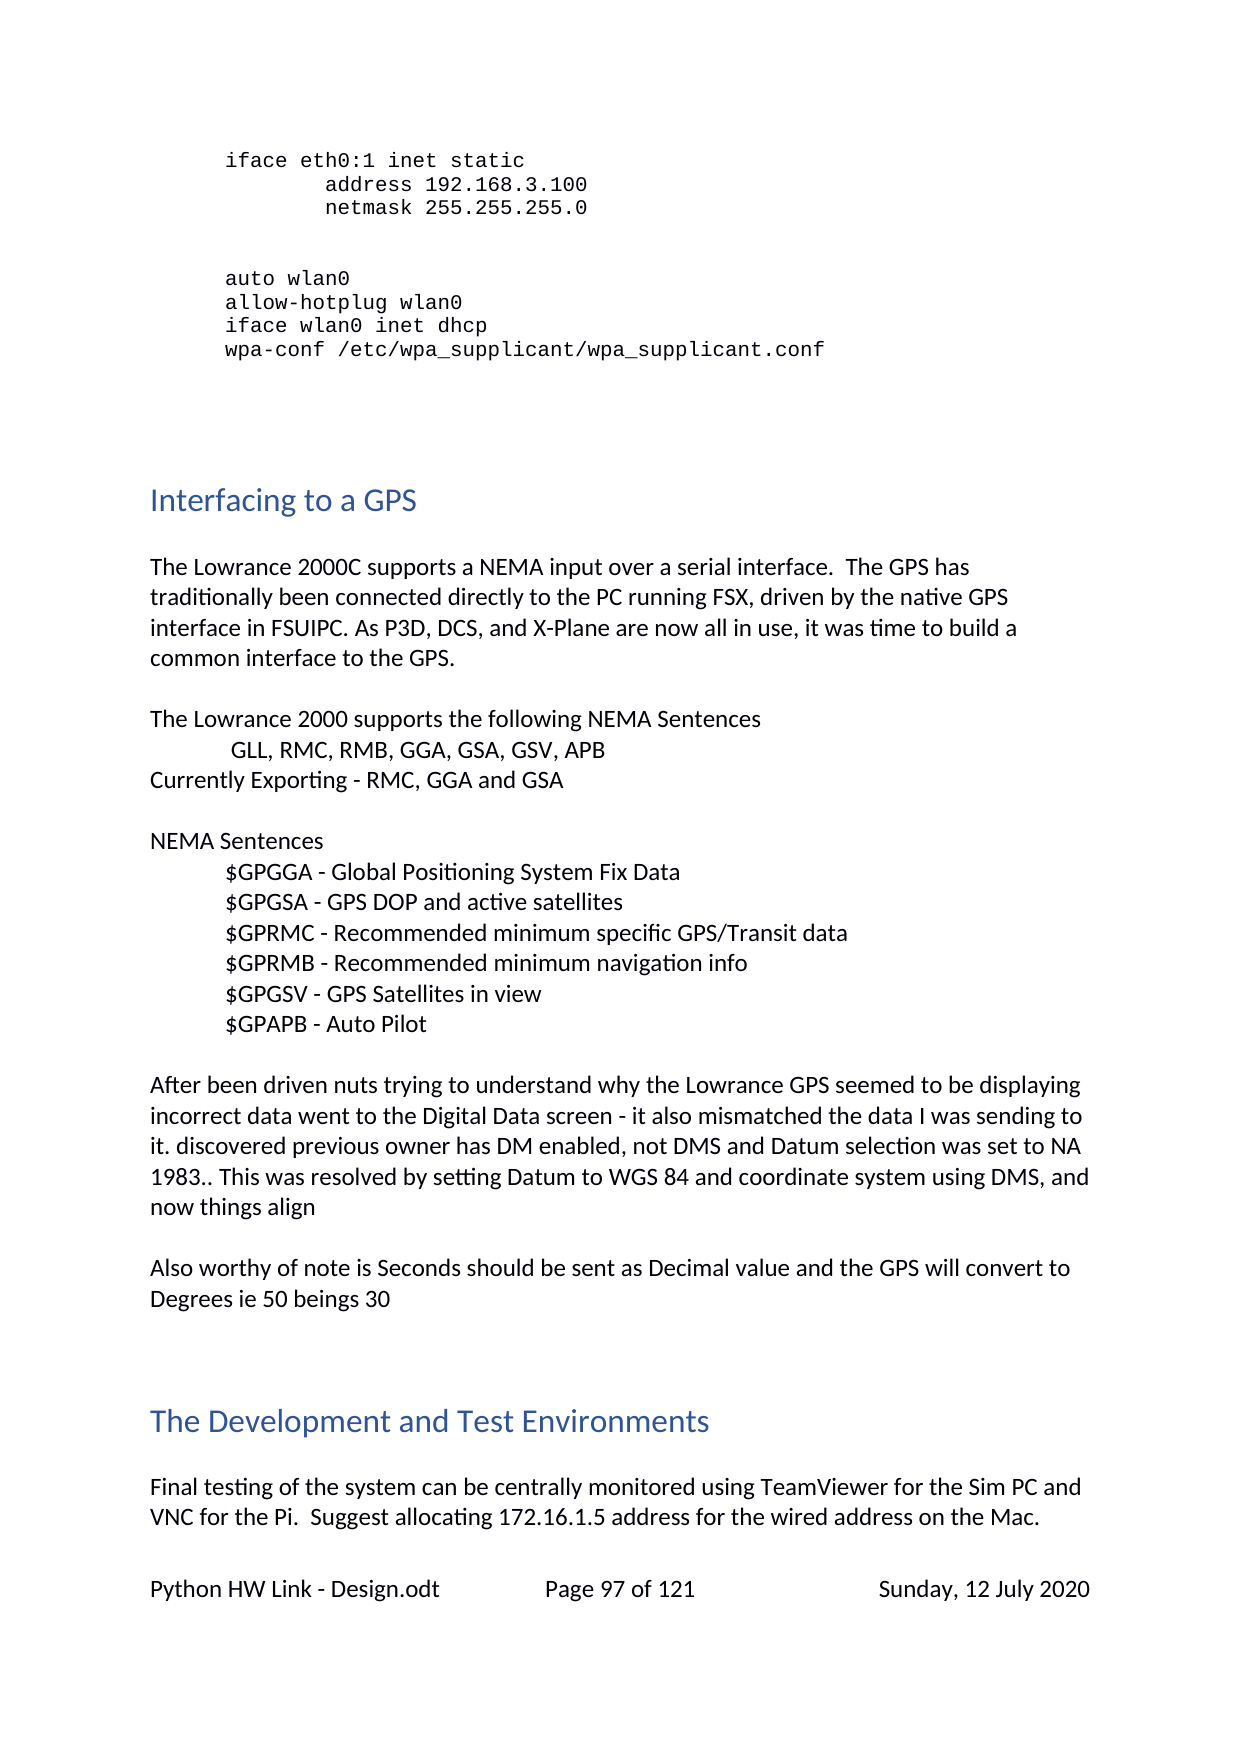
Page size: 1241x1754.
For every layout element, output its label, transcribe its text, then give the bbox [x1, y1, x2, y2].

text The Lowrance 2000 supports the following NEMA Sentences [150, 703, 1090, 734]
text $GPGSA - GPS DOP and active satellites [225, 886, 1090, 917]
text Currently Exporting - RMC, GGA and GSA [150, 764, 1090, 795]
text GLL, RMC, RMB, GGA, GSA, GSV, APB [225, 734, 1090, 764]
text After been driven nuts trying to understand why the Lowrance GPS seemed to be displaying incorrect data went to the Digital Data screen - it also mismatched the data I was sending to it. discovered previous owner has DM enabled, not DMS and Datum selection was set to NA 1983.. This was resolved by setting Datum to WGS 84 and coordinate system using DMS, and now things align [150, 1069, 1090, 1222]
text $GPGSV - GPS Satellites in view [225, 978, 1090, 1008]
subtitle The Development and Test Environments [150, 1400, 1090, 1440]
text $GPAPB - Auto Pilot [225, 1008, 1090, 1039]
text $GPRMB - Recommended minimum navigation info [225, 947, 1090, 978]
text $GPRMC - Recommended minimum specific GPS/Transit data [225, 917, 1090, 947]
text The Lowrance 2000C supports a NEMA input over a serial interface. The GPS has traditionally been connected directly to the PC running FSX, driven by the native GPS interface in FSUIPC. As P3D, DCS, and X-Plane are now all in use, it was time to build a common interface to the GPS. [150, 551, 1090, 673]
text Final testing of the system can be centrally monitored using TeamViewer for the Sim PC and VNC for the Pi. Suggest allocating 172.16.1.5 address for the wired address on the Mac. [150, 1471, 1090, 1532]
text $GPGGA - Global Positioning System Fix Data [225, 856, 1090, 886]
text iface eth0:1 inet static address 192.168.3.100 netmask 255.255.255.0 auto wlan0 allow-hotplug wlan0 iface wlan0 inet dhcp wpa-conf /etc/wpa_supplicant/wpa_supplicant.conf [225, 150, 1090, 393]
subtitle Interfacing to a GPS [150, 479, 1090, 520]
text Also worthy of note is Seconds should be sent as Decimal value and the GPS will convert to Degrees ie 50 beings 30 [150, 1253, 1090, 1314]
text NEMA Sentences [150, 825, 1090, 856]
